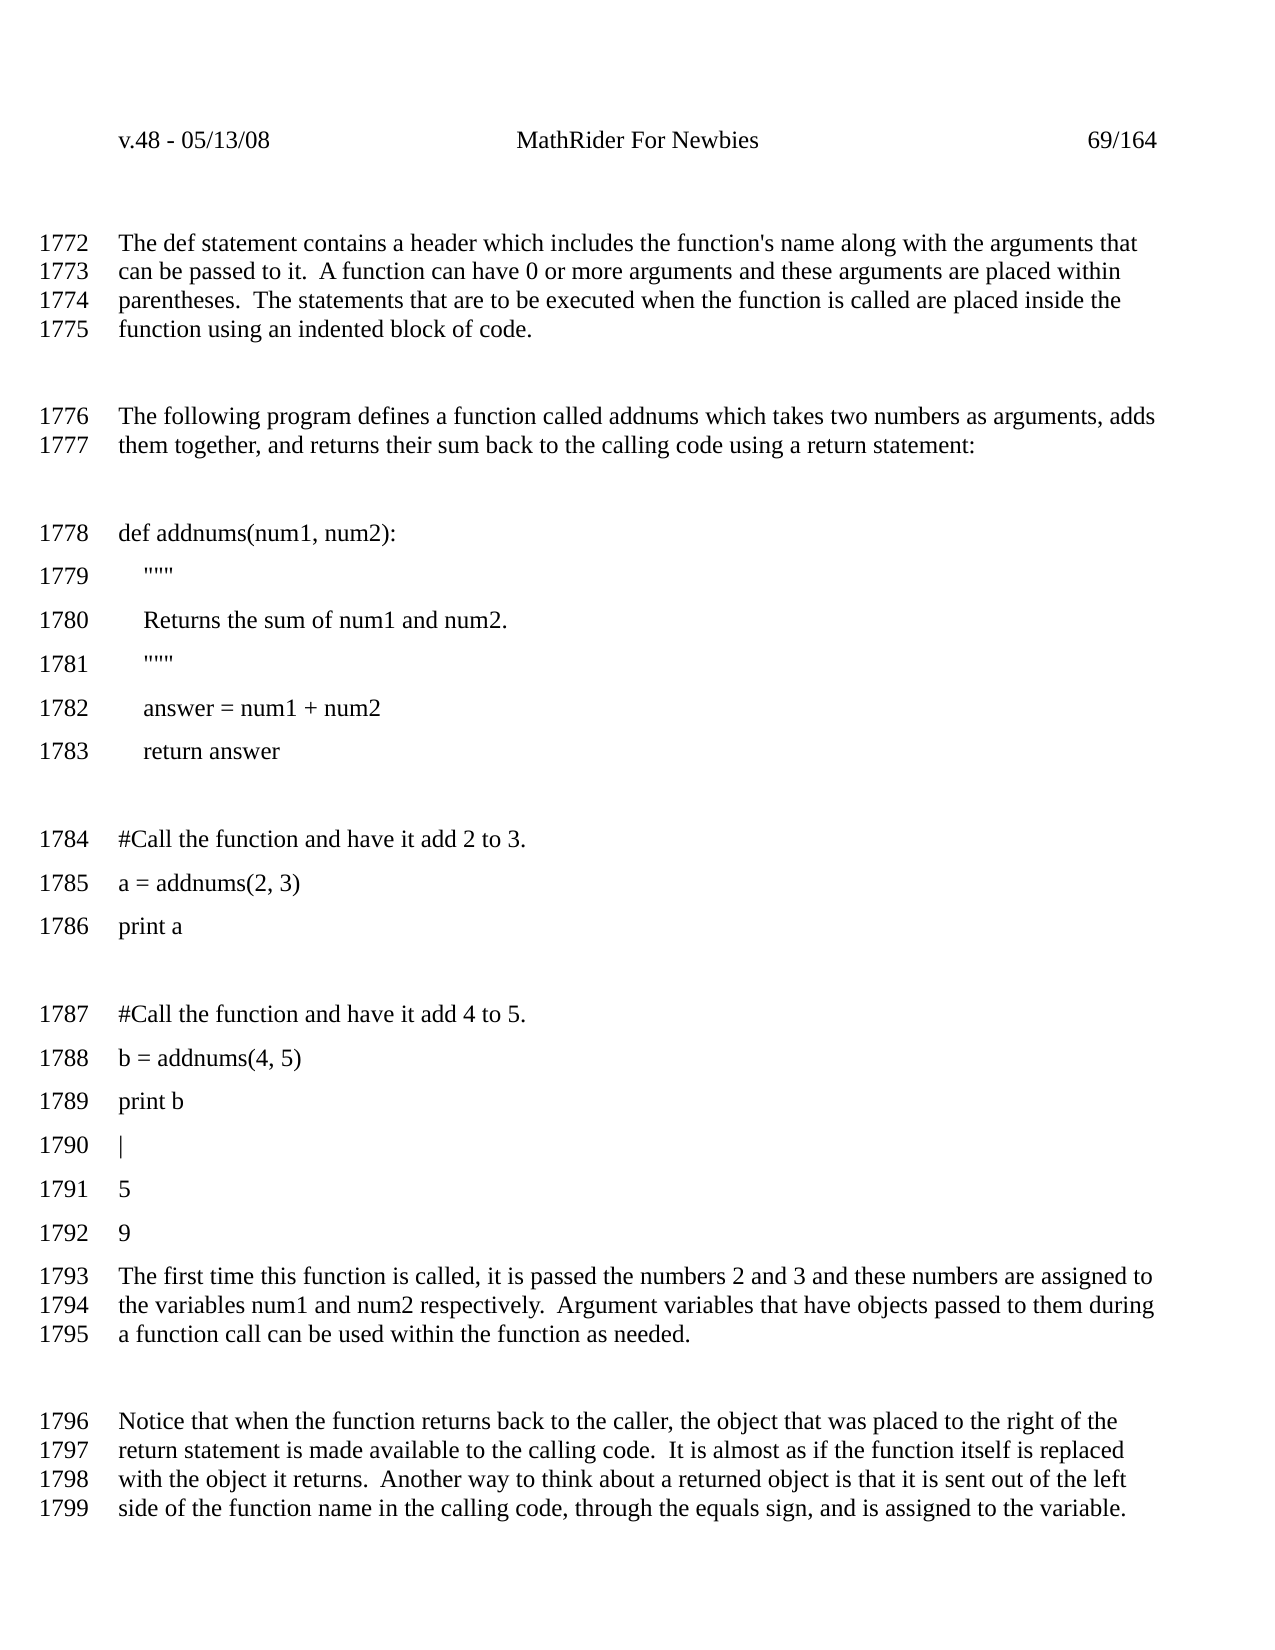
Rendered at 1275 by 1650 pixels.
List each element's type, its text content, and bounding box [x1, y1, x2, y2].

text """ [118, 649, 1157, 678]
text The first time this function is called, it is passed the numbers 2 and 3 and these numbers are assigned to the variables num1 and num2 respectively. Argument variables that have objects passed to them during a function call can be used within the function as needed. [118, 1261, 1157, 1348]
text 9 [118, 1218, 1157, 1246]
text answer = num1 + num2 [118, 693, 1157, 721]
text b = addnums(4, 5) [118, 1043, 1157, 1071]
text print b [118, 1086, 1157, 1115]
text a = addnums(2, 3) [118, 868, 1157, 896]
text | [118, 1130, 1157, 1159]
text """ [118, 561, 1157, 590]
text def addnums(num1, num2): [118, 518, 1157, 546]
text The def statement contains a header which includes the function's name along with the arguments that can be passed to it. A function can have 0 or more arguments and these arguments are placed within parentheses. The statements that are to be executed when the function is called are placed inside the function using an indented block of code. [118, 228, 1157, 343]
text return answer [118, 736, 1157, 765]
text print a [118, 911, 1157, 940]
text #Call the function and have it add 2 to 3. [118, 824, 1157, 853]
text #Call the function and have it add 4 to 5. [118, 999, 1157, 1028]
text Notice that when the function returns back to the caller, the object that was placed to the right of the return statement is made available to the calling code. It is almost as if the function itself is replaced with the object it returns. Another way to think about a returned object is that it is sent out of the left side of the function name in the calling code, through the equals sign, and is assigned to the variable. [118, 1406, 1157, 1521]
text 5 [118, 1174, 1157, 1203]
text The following program defines a function called addnums which takes two numbers as arguments, adds them together, and returns their sum back to the calling code using a return statement: [118, 401, 1157, 459]
text Returns the sum of num1 and num2. [118, 605, 1157, 634]
